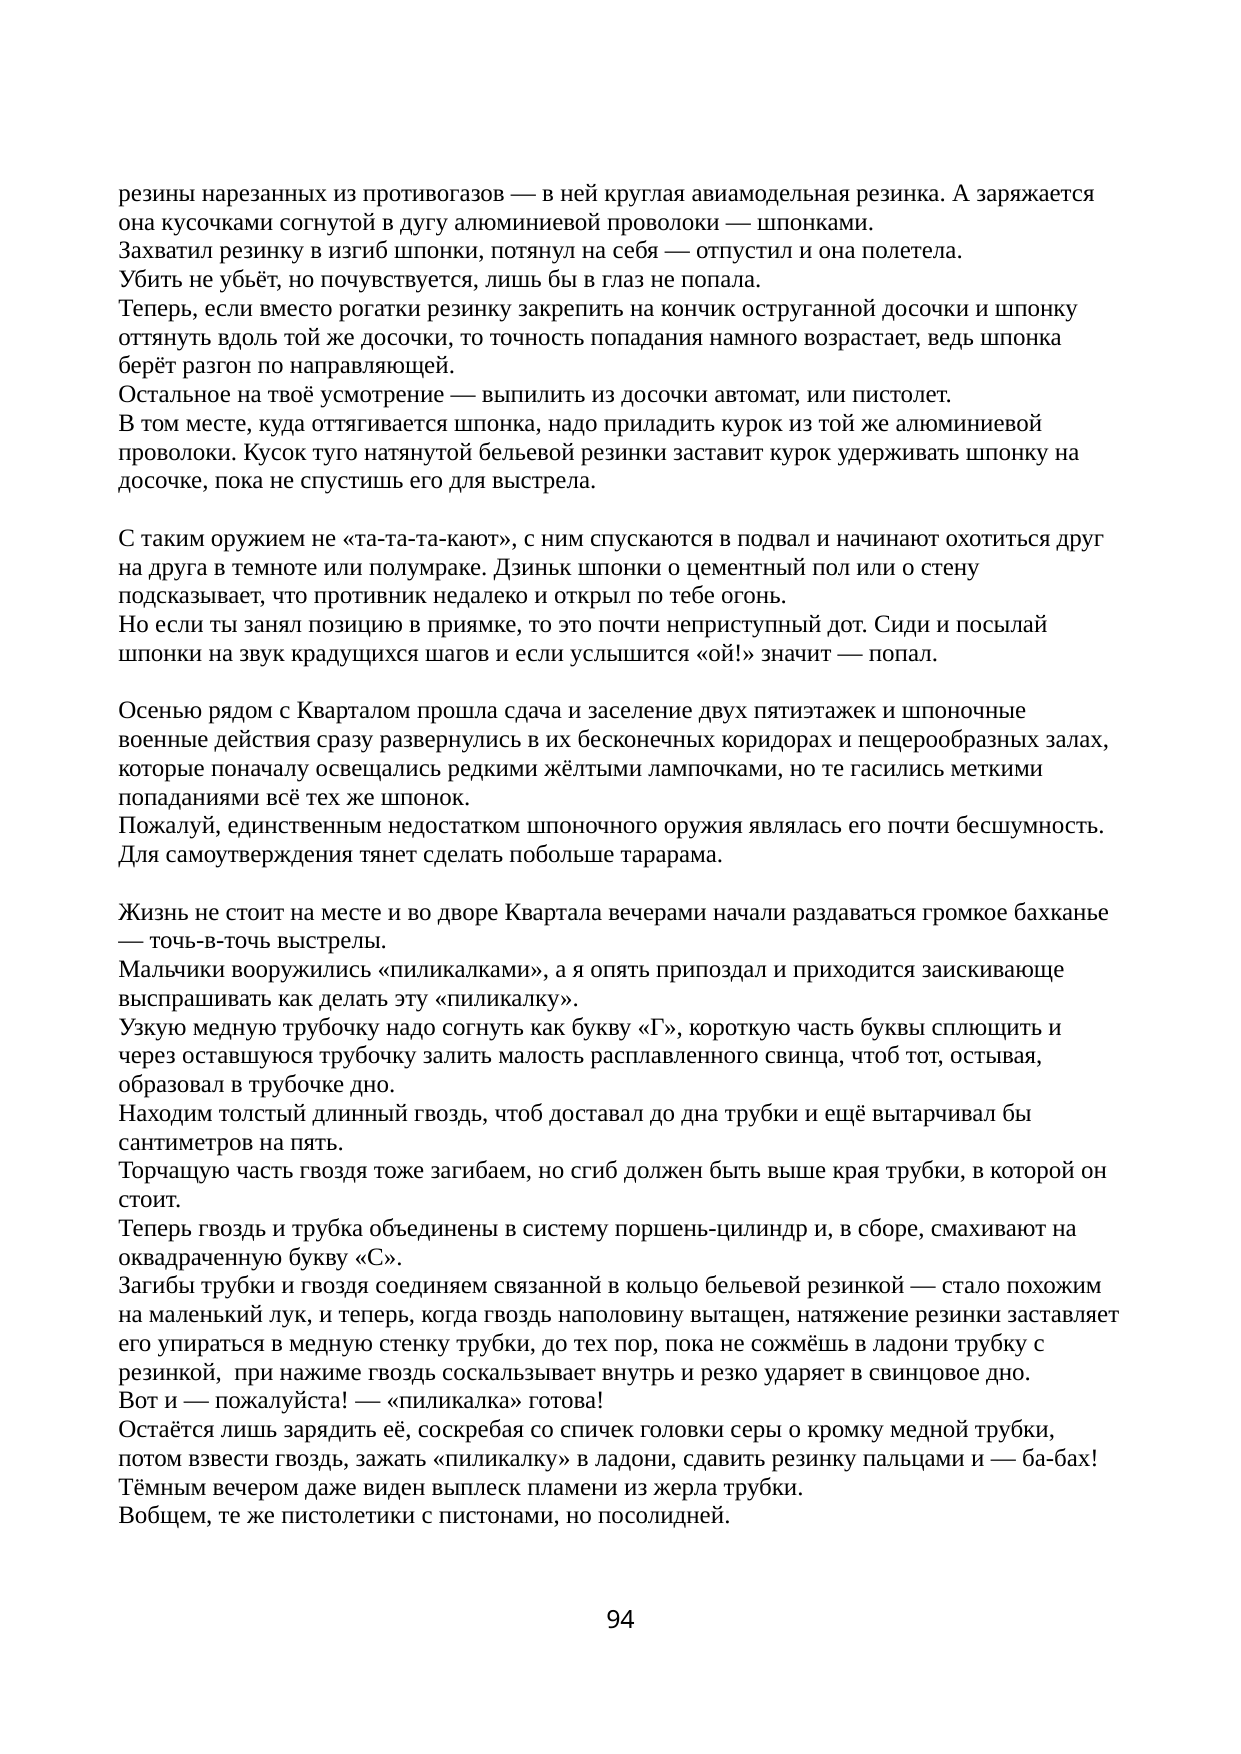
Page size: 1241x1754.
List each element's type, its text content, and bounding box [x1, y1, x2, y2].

text Жизнь не стоит на месте и во дворе Квартала вечерами начали раздаваться громкое бахканье — точь-в-точь выстрелы. [118, 897, 1122, 954]
text Теперь, если вместо рогатки резинку закрепить на кончик оструганной досочки и шпонку оттянуть вдоль той же досочки, то точность попадания намного возрастает, ведь шпонка берёт разгон по направляющей. [118, 293, 1122, 379]
text резины нарезанных из противогазов — в ней круглая авиамодельная резинка. А заряжается она кусочками согнутой в дугу алюминиевой проволоки — шпонками. [118, 178, 1122, 236]
text Вот и — пожалуйста! — «пиликалка» готова! [118, 1386, 1122, 1414]
text Торчащую часть гвоздя тоже загибаем, но сгиб должен быть выше края трубки, в которой он стоит. [118, 1156, 1122, 1213]
text В том месте, куда оттягивается шпонка, надо приладить курок из той же алюминиевой проволоки. Кусок туго натянутой бельевой резинки заставит курок удерживать шпонку на досочке, пока не спустишь его для выстрела. [118, 408, 1122, 494]
text Осенью рядом с Кварталом прошла сдача и заселение двух пятиэтажек и шпоночные военные действия сразу развернулись в их бесконечных коридорах и пещерообразных залах, которые поначалу освещались редкими жёлтыми лампочками, но те гасились меткими попаданиями всё тех же шпонок. [118, 696, 1122, 811]
text С таким оружием не «та-та-та-кают», с ним спускаются в подвал и начинают охотиться друг на друга в темноте или полумраке. Дзиньк шпонки о цементный пол или о стену подсказывает, что противник недалеко и открыл по тебе огонь. [118, 523, 1122, 609]
text Узкую медную трубочку надо согнуть как букву «Г», короткую часть буквы сплющить и через оставшуюся трубочку залить малость расплавленного свинца, чтоб тот, остывая, образовал в трубочке дно. [118, 1012, 1122, 1098]
text Вобщем, те же пистолетики с пистонами, но посолидней. [118, 1501, 1122, 1529]
text Захватил резинку в изгиб шпонки, потянул на себя — отпустил и она полетела. [118, 236, 1122, 264]
text Остаётся лишь зарядить её, соскребая со спичек головки серы о кромку медной трубки, потом взвести гвоздь, зажать «пиликалку» в ладони, сдавить резинку пальцами и — ба-бах! [118, 1414, 1122, 1472]
text Остальное на твоё усмотрение — выпилить из досочки автомат, или пистолет. [118, 379, 1122, 408]
text Находим толстый длинный гвоздь, чтоб доставал до дна трубки и ещё вытарчивал бы сантиметров на пять. [118, 1098, 1122, 1156]
text Пожалуй, единственным недостатком шпоночного оружия являлась его почти бесшумность. Для самоутверждения тянет сделать побольше тарарама. [118, 811, 1122, 868]
text Тёмным вечером даже виден выплеск пламени из жерла трубки. [118, 1472, 1122, 1501]
text Мальчики вооружились «пиликалками», а я опять припоздал и приходится заискивающе выспрашивать как делать эту «пиликалку». [118, 954, 1122, 1012]
text Но если ты занял позицию в приямке, то это почти неприступный дот. Сиди и посылай шпонки на звук крадущихся шагов и если услышится «ой!» значит — попал. [118, 609, 1122, 667]
text Убить не убьёт, но почувствуется, лишь бы в глаз не попала. [118, 264, 1122, 293]
text Загибы трубки и гвоздя соединяем связанной в кольцо бельевой резинкой — стало похожим на маленький лук, и теперь, когда гвоздь наполовину вытащен, натяжение резинки заставляет его упираться в медную стенку трубки, до тех пор, пока не сожмёшь в ладони трубку с резинкой, при нажиме гвоздь соскальзывает внутрь и резко ударяет в свинцовое дно. [118, 1271, 1122, 1386]
text Теперь гвоздь и трубка объединены в систему поршень-цилиндр и, в сборе, смахивают на оквадраченную букву «С». [118, 1213, 1122, 1271]
